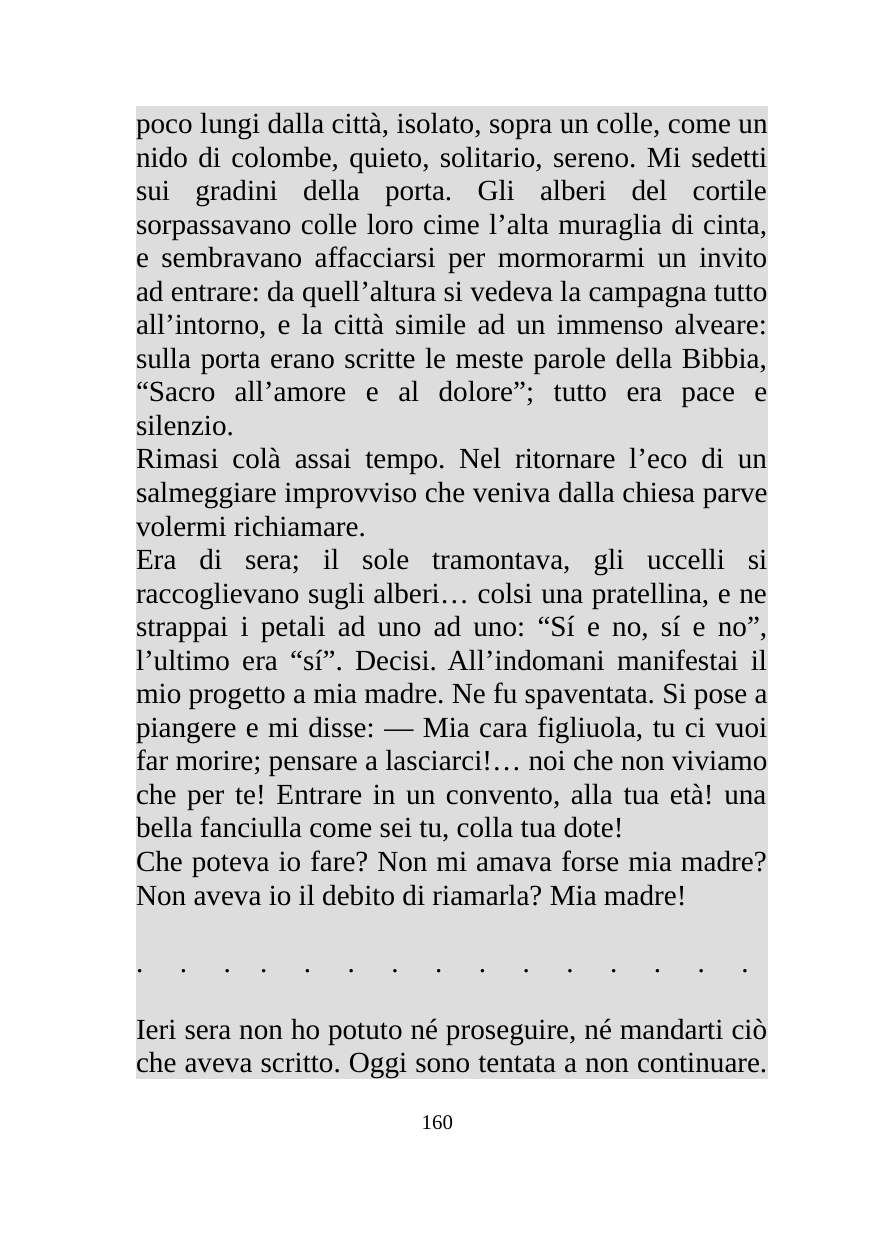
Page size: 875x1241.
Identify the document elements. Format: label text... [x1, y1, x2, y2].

text Che poteva io fare? Non mi amava forse mia madre? Non aveva io il debito di riamarla? Mia madre! [136, 844, 768, 911]
text Ieri sera non ho potuto né proseguire, né mandarti ciò che aveva scritto. Oggi sono tentata a non continuare. [136, 1012, 768, 1079]
text Era di sera; il sole tramontava, gli uccelli si raccoglievano sugli alberi… colsi una pratellina, e ne strappai i petali ad uno ad uno: “Sí e no, sí e no”, l’ultimo era “sí”. Decisi. All’indomani manifestai il mio progetto a mia madre. Ne fu spaventata. Si pose a piangere e mi disse: — Mia cara figliuola, tu ci vuoi far morire; pensare a lasciarci!… noi che non viviamo che per te! Entrare in un convento, alla tua età! una bella fanciulla come sei tu, colla tua dote! [136, 542, 768, 844]
text Rimasi colà assai tempo. Nel ritornare l’eco di un salmeggiare improvviso che veniva dalla chiesa parve volermi richiamare. [136, 442, 768, 542]
text . . . . . . . . . . . . . . . [136, 945, 768, 978]
text poco lungi dalla città, isolato, sopra un colle, come un nido di colombe, quieto, solitario, sereno. Mi sedetti sui gradini della porta. Gli alberi del cortile sorpassavano colle loro cime l’alta muraglia di cinta, e sembravano affacciarsi per mormorarmi un invito ad entrare: da quell’altura si vedeva la campagna tutto all’intorno, e la città simile ad un immenso alveare: sulla porta erano scritte le meste parole della Bibbia, “Sacro all’amore e al dolore”; tutto era pace e silenzio. [136, 106, 768, 442]
